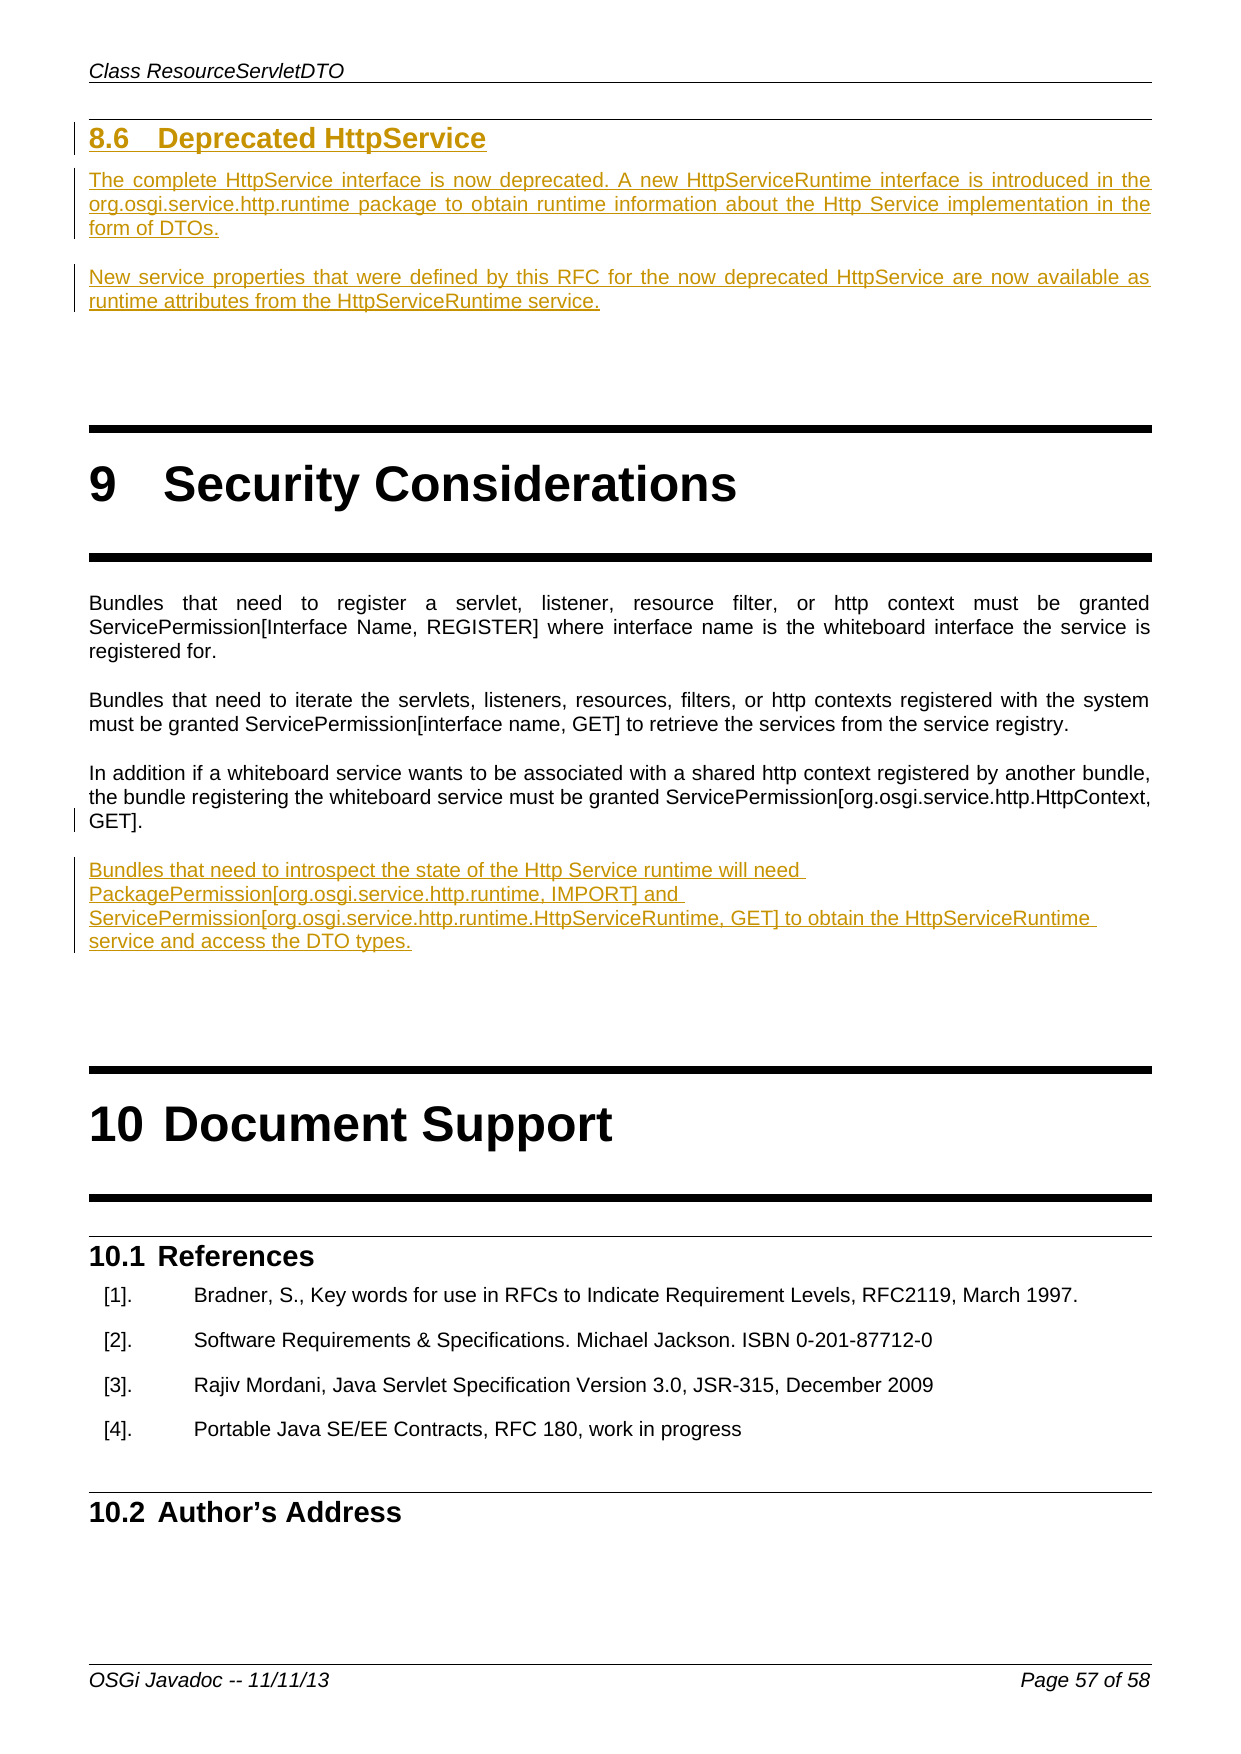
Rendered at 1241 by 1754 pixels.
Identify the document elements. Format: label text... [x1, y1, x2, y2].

subtitle Security Considerations [88, 426, 1152, 562]
subtitle Author’s Address [88, 1493, 1152, 1529]
text In addition if a whiteboard service wants to be associated with a shared http context registered by another bundle, the bundle registering the whiteboard service must be granted ServicePermission[org.osgi.service.http.HttpContext, GET]. [88, 761, 1152, 832]
list Software Requirements & Specifications. Michael Jackson. ISBN 0-201-87712-0 [103, 1328, 1152, 1352]
list Bradner, S., Key words for use in RFCs to Indicate Requirement Levels, RFC2119, March 1997. [103, 1283, 1152, 1307]
text Bundles that need to iterate the servlets, listeners, resources, filters, or http contexts registered with the system must be granted ServicePermission[interface name, GET] to retrieve the services from the service registry. [88, 688, 1152, 736]
text New service properties that were defined by this RFC for the now deprecated HttpService are now available as runtime attributes from the HttpServiceRuntime service. [88, 264, 1152, 312]
subtitle Document Support [88, 1067, 1152, 1202]
text org.osgi.service.http.runtime package to obtain runtime information about the Http Service implementation in the form of DTOs. [88, 190, 1152, 239]
text Bundles that need to register a servlet, listener, resource filter, or http context must be granted ServicePermission[Interface Name, REGISTER] where interface name is the whiteboard interface the service is registered for. [88, 591, 1152, 663]
list Rajiv Mordani, Java Servlet Specification Version 3.0, JSR-315, December 2009 [103, 1372, 1152, 1396]
subtitle References [88, 1237, 1152, 1272]
text The complete HttpService interface is now deprecated. A new HttpServiceRuntime interface is introduced in the [88, 168, 1152, 189]
text Bundles that need to introspect the state of the Http Service runtime will need PackagePermission[org.osgi.service.http.runtime, IMPORT] and ServicePermission[org.osgi.service.http.runtime.HttpServiceRuntime, GET] to obtain the HttpServiceRuntime service and access the DTO types. [88, 857, 1152, 953]
list Portable Java SE/EE Contracts, RFC 180, work in progress [103, 1417, 1152, 1441]
subtitle Deprecated HttpService [88, 120, 1152, 155]
